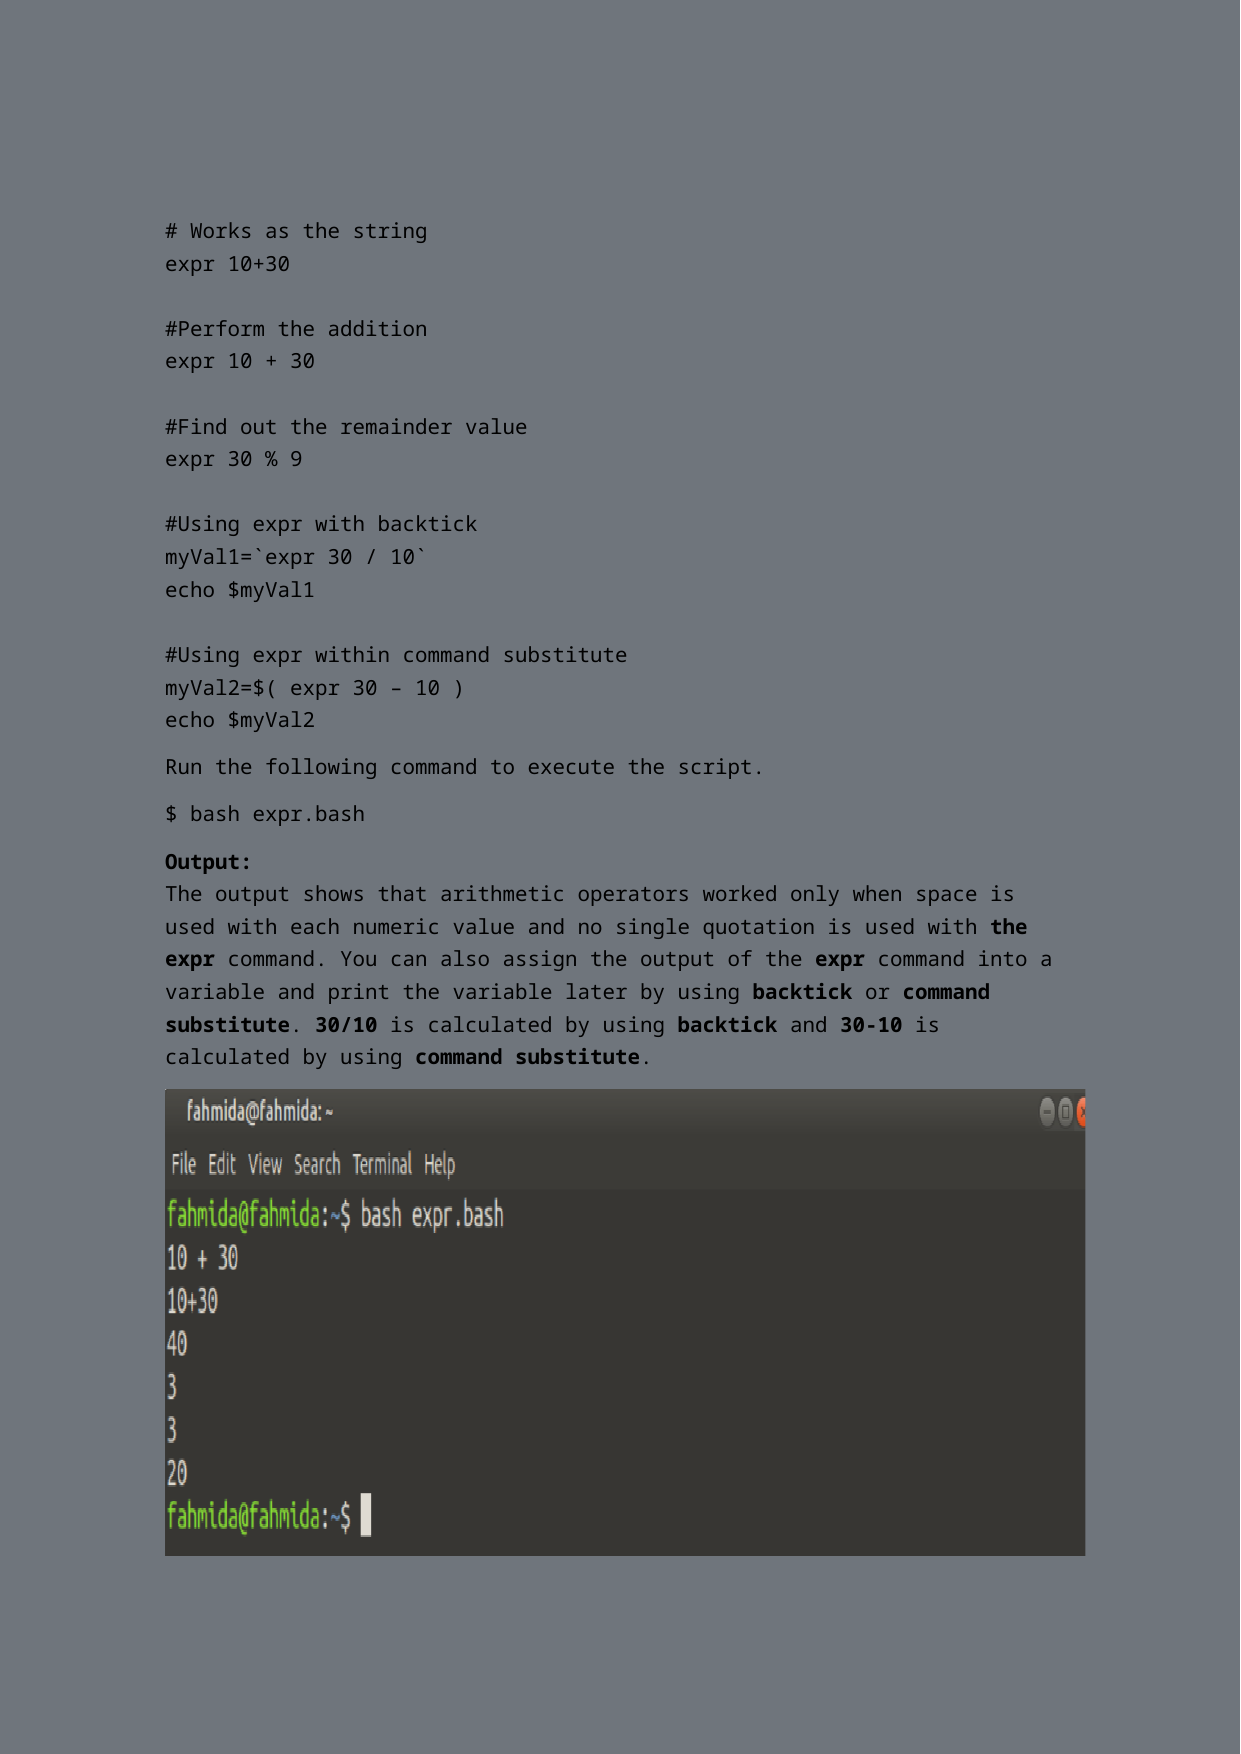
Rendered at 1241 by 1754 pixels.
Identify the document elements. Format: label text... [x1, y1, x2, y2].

picture [165, 1089, 1086, 1556]
text Run the following command to execute the script. [165, 752, 1075, 781]
text $ bash expr.bash [165, 799, 1075, 828]
text # Works as the string expr 10+30 #Perform the addition expr 10 + 30 #Find out the remainder value expr 30 % 9 #Using expr with backtick myVal1=`expr 30 / 10` echo $myVal1 #Using expr within command substitute myVal2=$( expr 30 – 10 ) echo $myVal2 [165, 183, 1075, 734]
text Output: The output shows that arithmetic operators worked only when space is used with each numeric value and no single quotation is used with the expr command. You can also assign the output of the expr command into a variable and print the variable later by using backtick or command substitute. 30/10 is calculated by using backtick and 30-10 is calculated by using command substitute. [165, 847, 1075, 1071]
